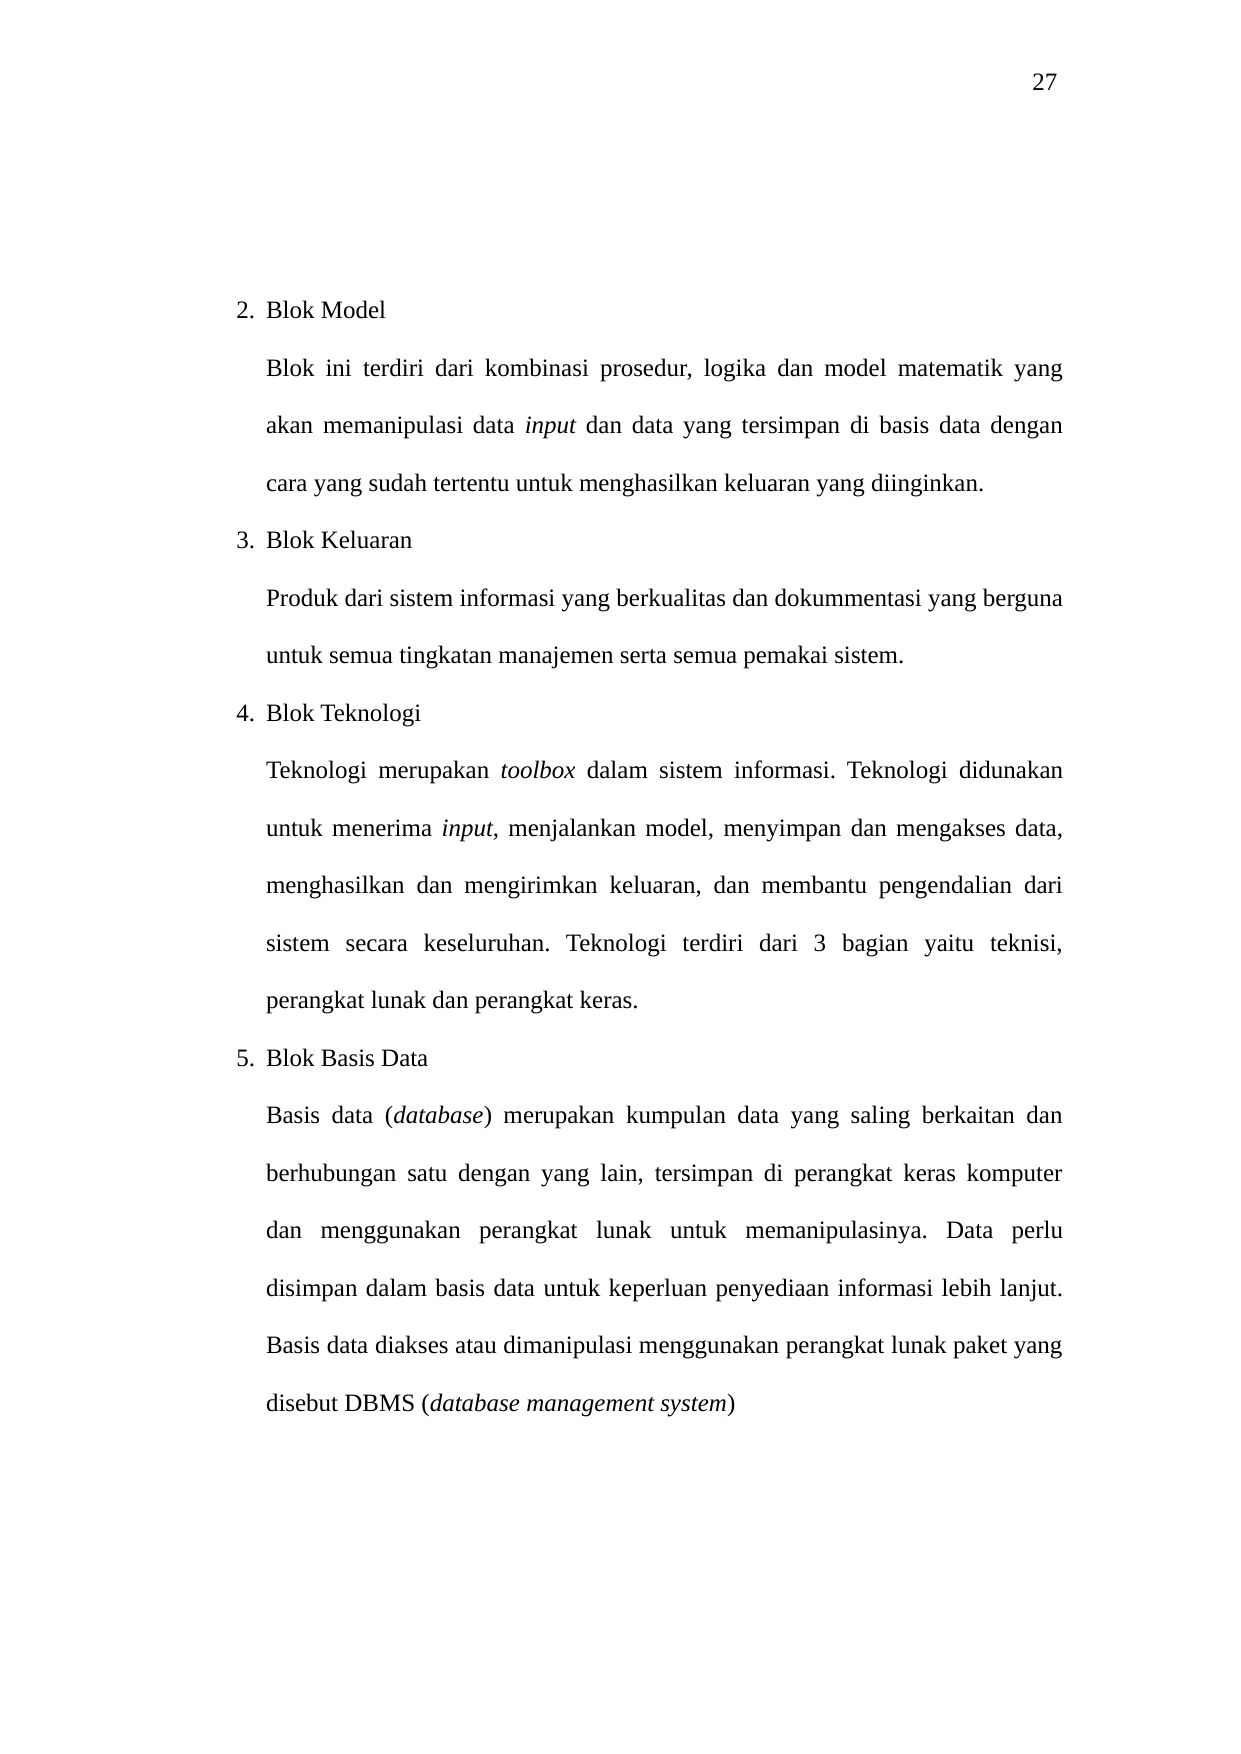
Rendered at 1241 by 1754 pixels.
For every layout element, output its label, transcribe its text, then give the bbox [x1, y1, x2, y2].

list Blok ini terdiri dari kombinasi prosedur, logika dan model matematik yang akan memanipulasi data input dan data yang tersimpan di basis data dengan cara yang sudah tertentu untuk menghasilkan keluaran yang diinginkan. [236, 353, 1063, 497]
list Produk dari sistem informasi yang berkualitas dan dokummentasi yang berguna untuk semua tingkatan manajemen serta semua pemakai sistem. [236, 583, 1063, 669]
list Blok Model [236, 295, 1063, 324]
list Blok Teknologi [236, 698, 1063, 727]
list Blok Keluaran [236, 525, 1063, 554]
list Basis data (database) merupakan kumpulan data yang saling berkaitan dan berhubungan satu dengan yang lain, tersimpan di perangkat keras komputer dan menggunakan perangkat lunak untuk memanipulasinya. Data perlu disimpan dalam basis data untuk keperluan penyediaan informasi lebih lanjut. Basis data diakses atau dimanipulasi menggunakan perangkat lunak paket yang disebut DBMS (database management system) [236, 1100, 1063, 1417]
list Blok Basis Data [236, 1043, 1063, 1072]
list Teknologi merupakan toolbox dalam sistem informasi. Teknologi didunakan untuk menerima input, menjalankan model, menyimpan dan mengakses data, menghasilkan dan mengirimkan keluaran, dan membantu pengendalian dari sistem secara keseluruhan. Teknologi terdiri dari 3 bagian yaitu teknisi, perangkat lunak dan perangkat keras. [236, 755, 1063, 1014]
